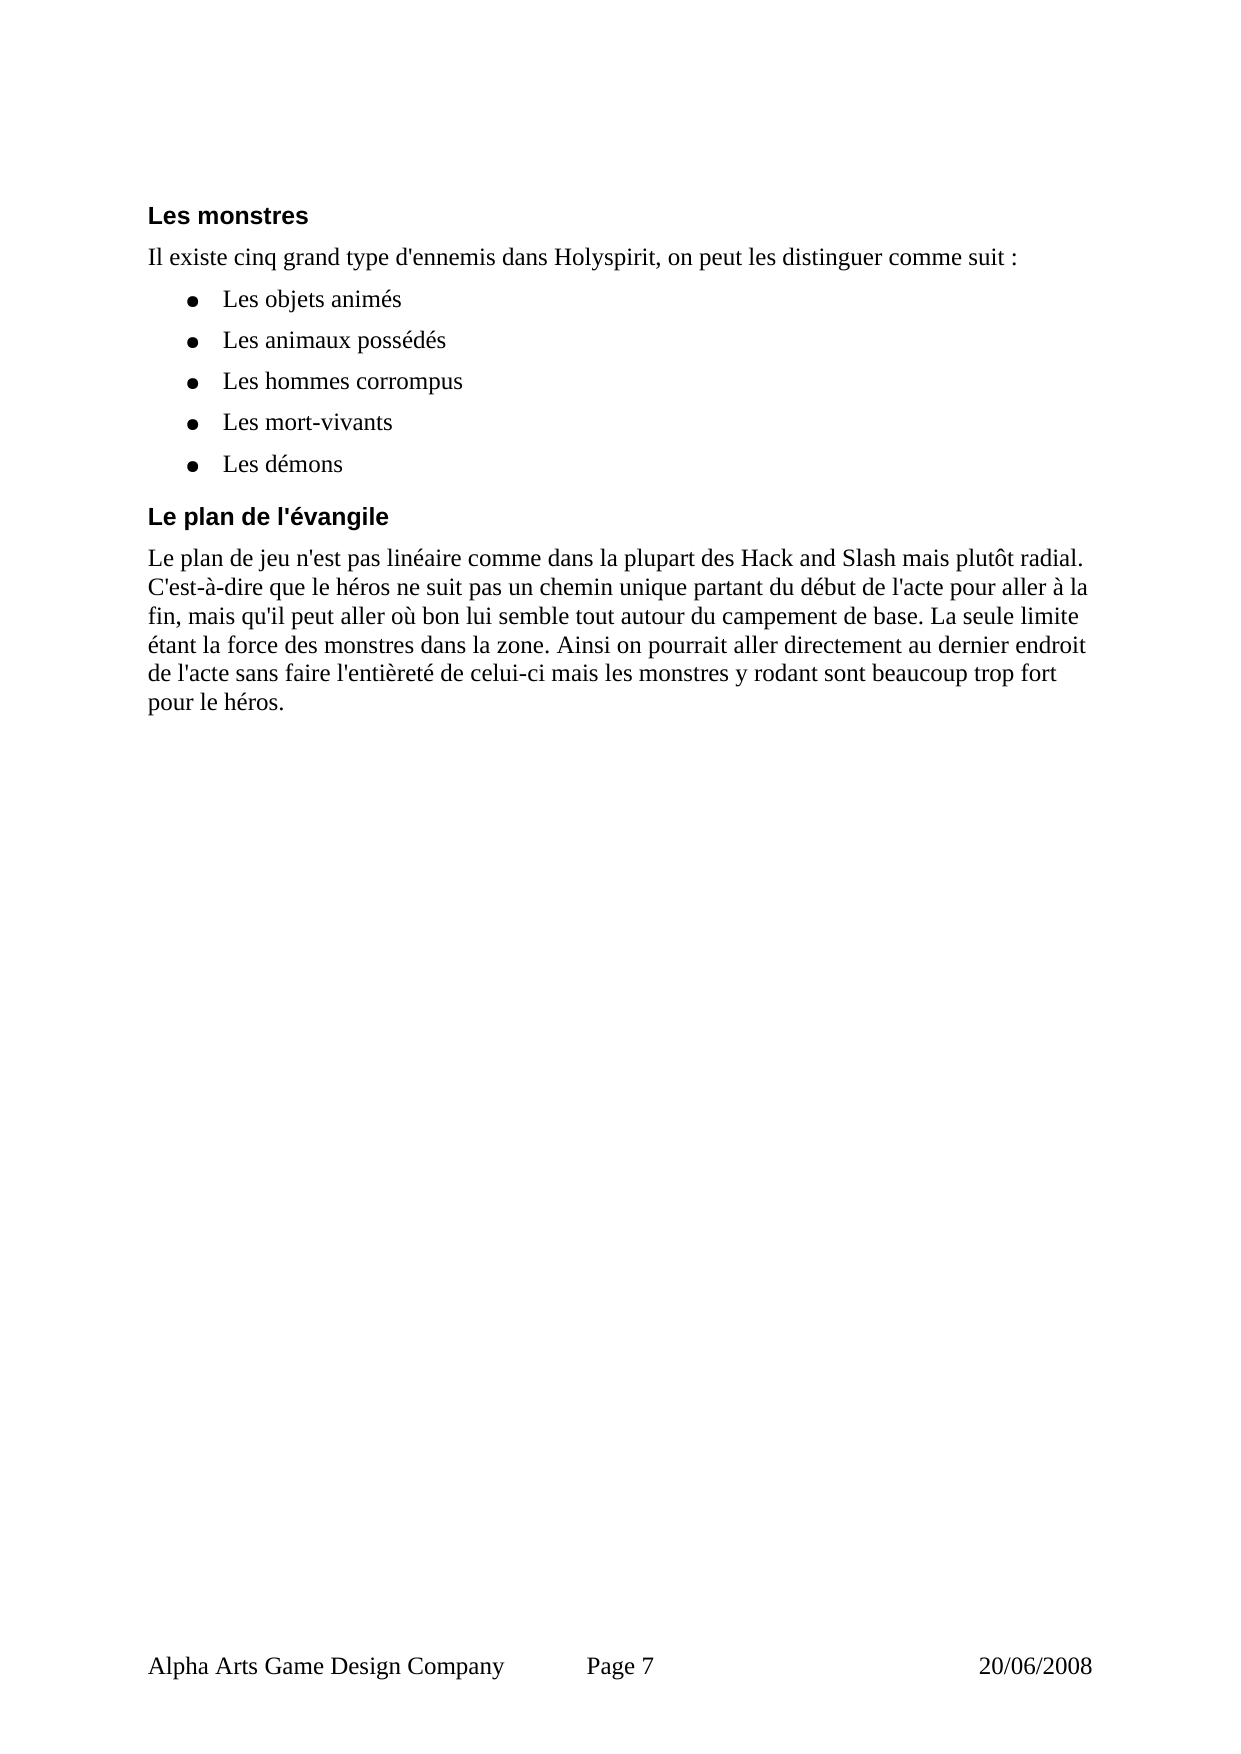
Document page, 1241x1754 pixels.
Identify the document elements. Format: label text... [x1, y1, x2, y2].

text Le plan de jeu n'est pas linéaire comme dans la plupart des Hack and Slash mais plutôt radial. C'est-à-dire que le héros ne suit pas un chemin unique partant du début de l'acte pour aller à la fin, mais qu'il peut aller où bon lui semble tout autour du campement de base. La seule limite étant la force des monstres dans la zone. Ainsi on pourrait aller directement au dernier endroit de l'acte sans faire l'entièreté de celui-ci mais les monstres y rodant sont beaucoup trop fort pour le héros. [148, 543, 1092, 716]
list Les animaux possédés [185, 325, 1092, 354]
text Il existe cinq grand type d'ennemis dans Holyspirit, on peut les distinguer comme suit : [148, 242, 1092, 271]
list Les démons [185, 449, 1092, 477]
list Les objets animés [185, 284, 1092, 312]
subtitle Les monstres [148, 201, 1092, 230]
subtitle Le plan de l'évangile [148, 502, 1092, 531]
list Les hommes corrompus [185, 366, 1092, 395]
list Les mort-vivants [185, 407, 1092, 436]
